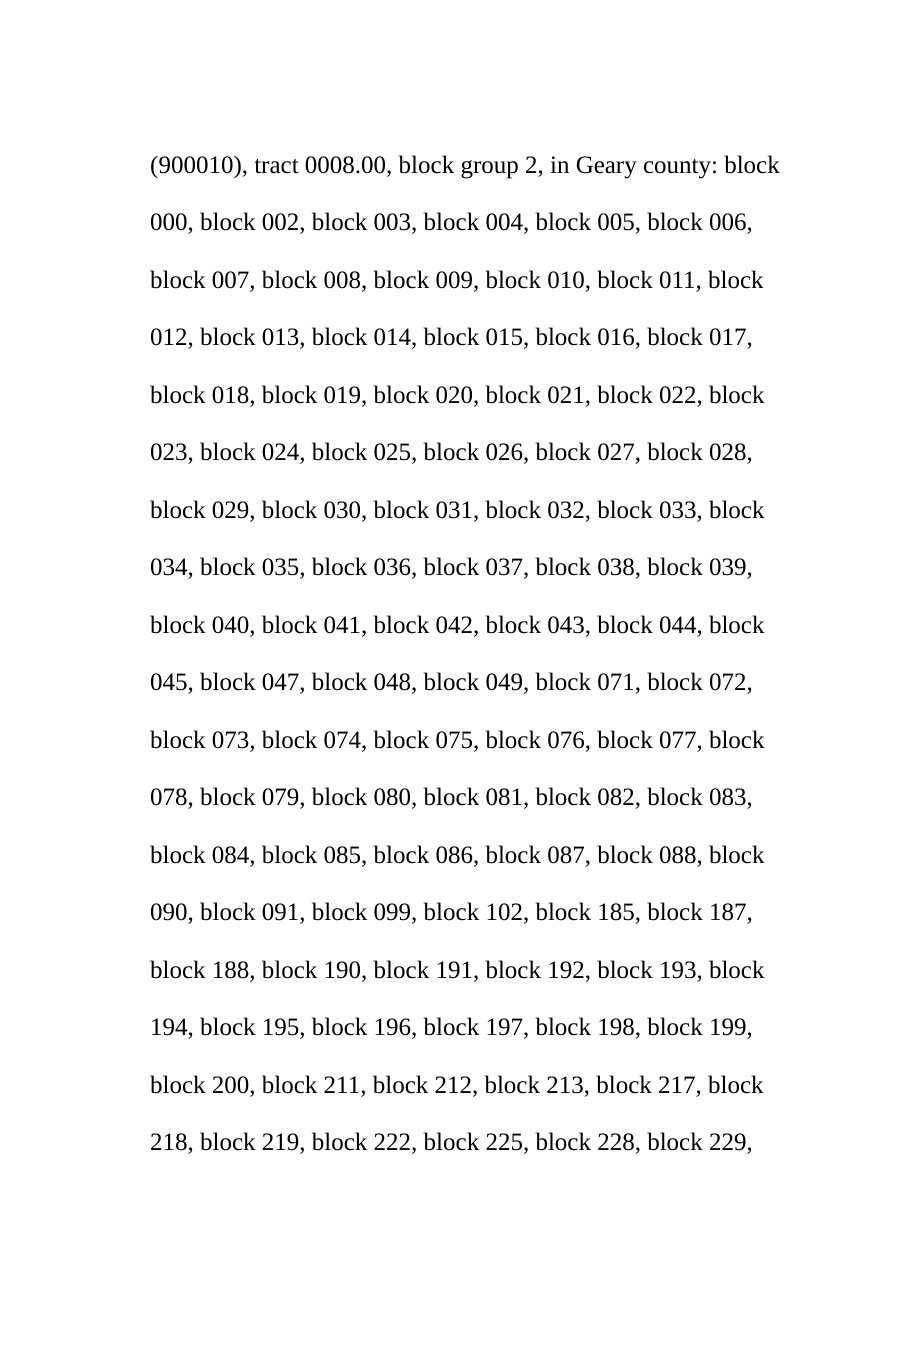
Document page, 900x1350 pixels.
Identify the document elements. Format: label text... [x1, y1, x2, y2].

text (900010), tract 0008.00, block group 2, in Geary county: block 000, block 002, block 003, block 004, block 005, block 006, block 007, block 008, block 009, block 010, block 011, block 012, block 013, block 014, block 015, block 016, block 017, block 018, block 019, block 020, block 021, block 022, block 023, block 024, block 025, block 026, block 027, block 028, block 029, block 030, block 031, block 032, block 033, block 034, block 035, block 036, block 037, block 038, block 039, block 040, block 041, block 042, block 043, block 044, block 045, block 047, block 048, block 049, block 071, block 072, block 073, block 074, block 075, block 076, block 077, block 078, block 079, block 080, block 081, block 082, block 083, block 084, block 085, block 086, block 087, block 088, block 090, block 091, block 099, block 102, block 185, block 187, block 188, block 190, block 191, block 192, block 193, block 194, block 195, block 196, block 197, block 198, block 199, block 200, block 211, block 212, block 213, block 217, block 218, block 219, block 222, block 225, block 228, block 229, [150, 150, 787, 1156]
